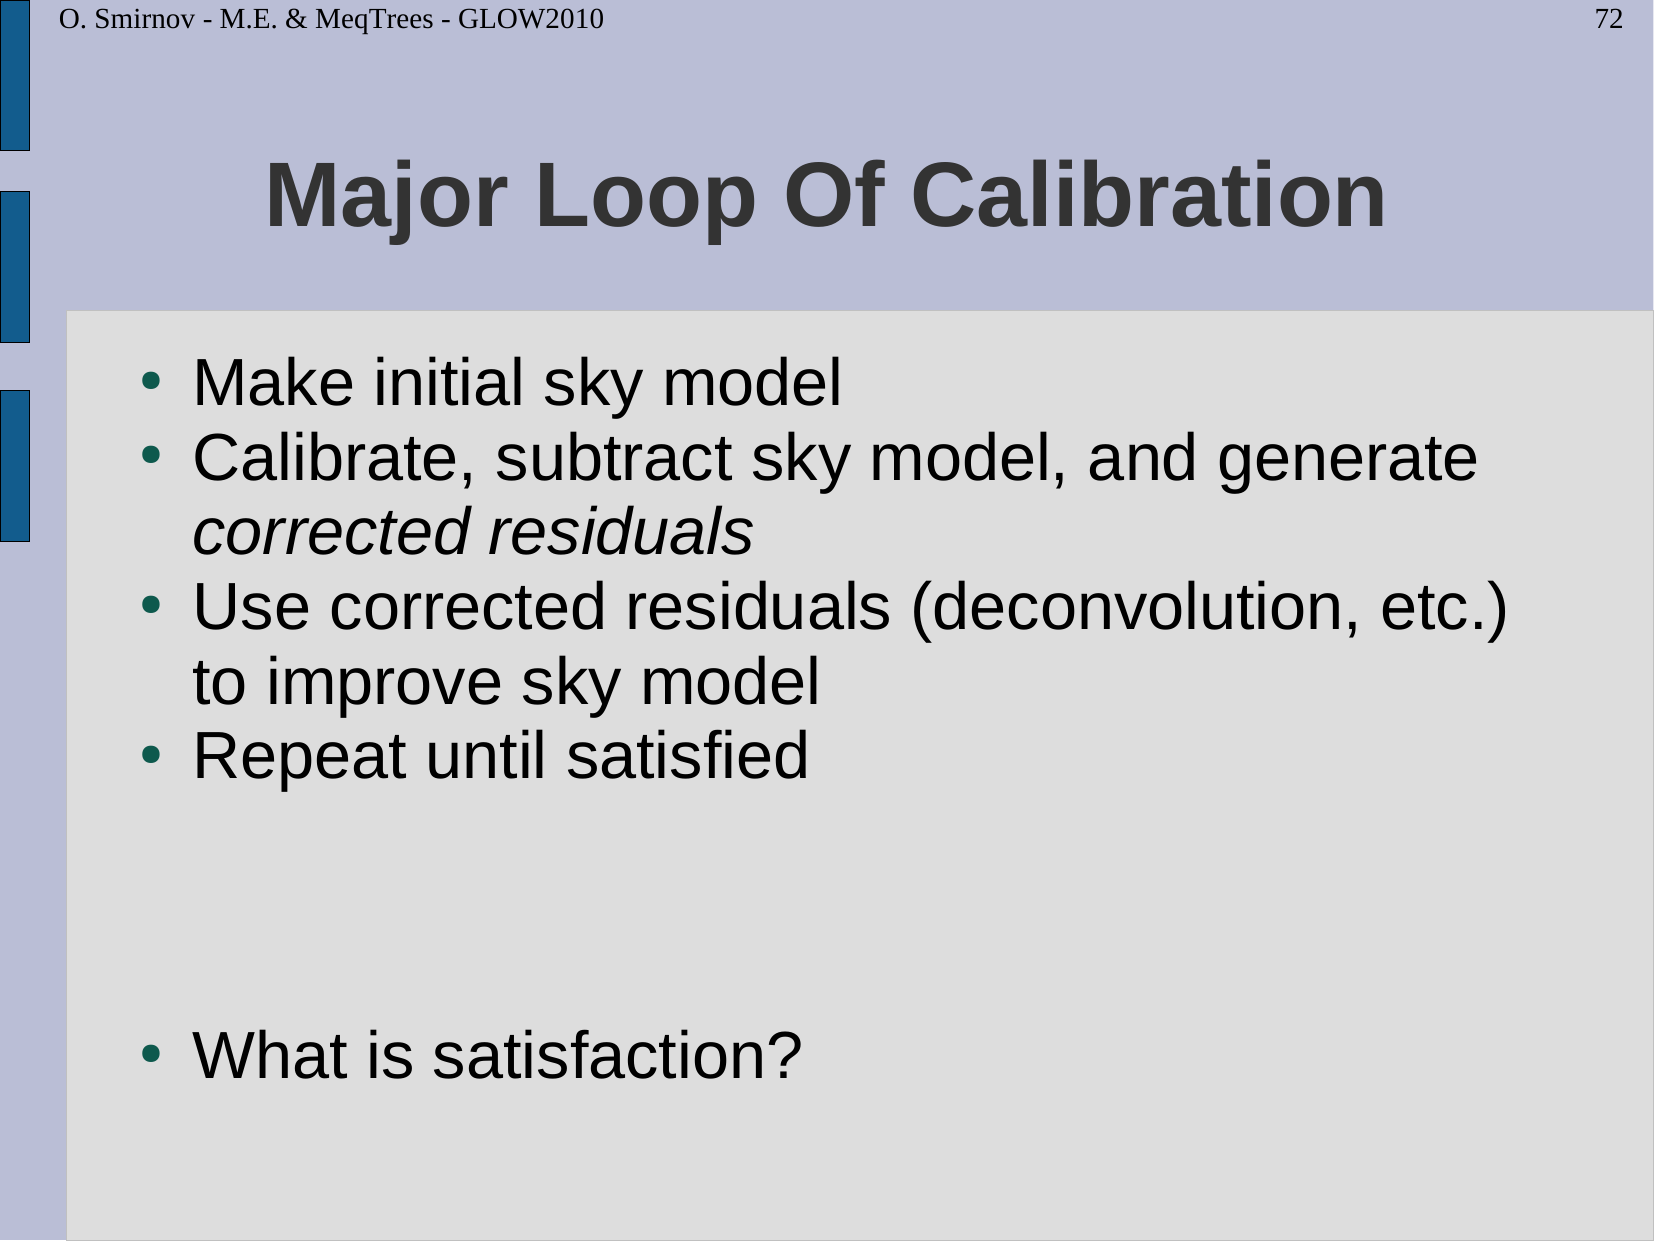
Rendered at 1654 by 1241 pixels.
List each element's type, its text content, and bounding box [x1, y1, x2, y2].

list Make initial sky model Calibrate, subtract sky model, and generate corrected residuals Use corrected residuals (deconvolution, etc.) to improve sky model Repeat until satisfied What is satisfaction? [121, 344, 1534, 1164]
title Major Loop Of Calibration [121, 91, 1534, 299]
